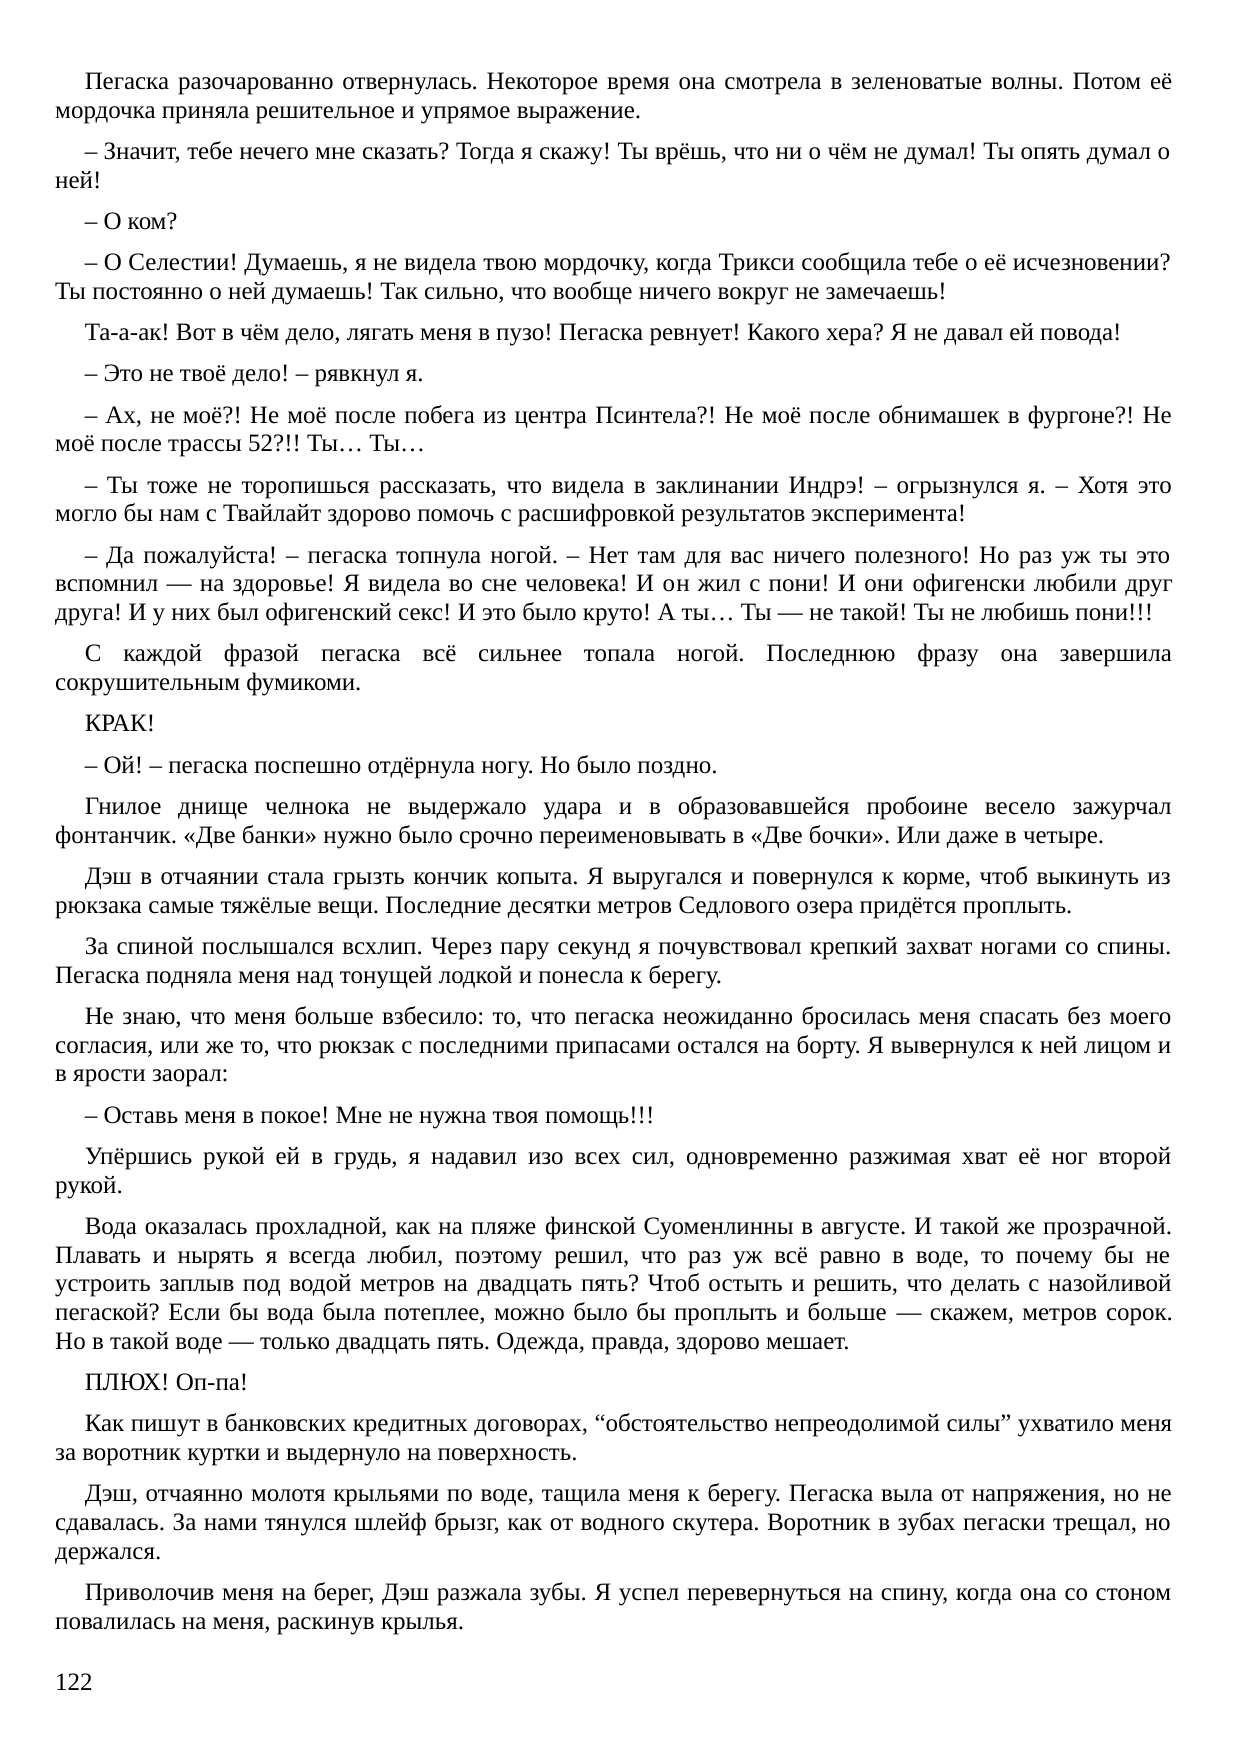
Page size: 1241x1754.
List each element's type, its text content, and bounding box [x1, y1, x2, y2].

text – О Селестии! Думаешь, я не видела твою мордочку, когда Трикси сообщила тебе о её исчезновении? Ты постоянно о ней думаешь! Так сильно, что вообще ничего вокруг не замечаешь! [55, 247, 1173, 305]
text – Ты тоже не торопишься рассказать, что видела в заклинании Индрэ! – огрызнулся я. – Хотя это могло бы нам с Твайлайт здорово помочь с расшифровкой результатов эксперимента! [55, 470, 1173, 527]
text Дэш, отчаянно молотя крыльями по воде, тащила меня к берегу. Пегаска выла от напряжения, но не сдавалась. За нами тянулся шлейф брызг, как от водного скутера. Воротник в зубах пегаски трещал, но держался. [55, 1478, 1173, 1565]
text Как пишут в банковских кредитных договорах, “обстоятельство непреодолимой силы” ухватило меня за воротник куртки и выдернуло на поверхность. [55, 1408, 1173, 1466]
text ПЛЮХ! Оп-па! [55, 1367, 1173, 1396]
text Упёршись рукой ей в грудь, я надавил изо всех сил, одновременно разжимая хват её ног второй рукой. [55, 1141, 1173, 1198]
text Дэш в отчаянии стала грызть кончик копыта. Я выругался и повернулся к корме, чтоб выкинуть из рюкзака самые тяжёлые вещи. Последние десятки метров Седлового озера придётся проплыть. [55, 861, 1173, 918]
text Приволочив меня на берег, Дэш разжала зубы. Я успел перевернуться на спину, когда она со стоном повалилась на меня, раскинув крылья. [55, 1577, 1173, 1635]
text С каждой фразой пегаска всё сильнее топала ногой. Последнюю фразу она завершила сокрушительным фумикоми. [55, 638, 1173, 696]
text Та-а-ак! Вот в чём дело, лягать меня в пузо! Пегаска ревнует! Какого хера? Я не давал ей повода! [55, 317, 1173, 346]
text Не знаю, что меня больше взбесило: то, что пегаска неожиданно бросилась меня спасать без моего согласия, или же то, что рюкзак с последними припасами остался на борту. Я вывернулся к ней лицом и в ярости заорал: [55, 1001, 1173, 1087]
text Пегаска разочарованно отвернулась. Некоторое время она смотрела в зеленоватые волны. Потом её мордочка приняла решительное и упрямое выражение. [55, 66, 1173, 123]
text КРАК! [55, 708, 1173, 737]
text Гнилое днище челнока не выдержало удара и в образовавшейся пробоине весело зажурчал фонтанчик. «Две банки» нужно было срочно переименовывать в «Две бочки». Или даже в четыре. [55, 791, 1173, 848]
text – Это не твоё дело! – рявкнул я. [55, 358, 1173, 387]
text Вода оказалась прохладной, как на пляже финской Суоменлинны в августе. И такой же прозрачной. Плавать и нырять я всегда любил, поэтому решил, что раз уж всё равно в воде, то почему бы не устроить заплыв под водой метров на двадцать пять? Чтоб остыть и решить, что делать с назойливой пегаской? Если бы вода была потеплее, можно было бы проплыть и больше — скажем, метров сорок. Но в такой воде — только двадцать пять. Одежда, правда, здорово мешает. [55, 1211, 1173, 1355]
text – Оставь меня в покое! Мне не нужна твоя помощь!!! [55, 1100, 1173, 1128]
text – Да пожалуйста! – пегаска топнула ногой. – Нет там для вас ничего полезного! Но раз уж ты это вспомнил — на здоровье! Я видела во сне человека! И он жил с пони! И они офигенски любили друг друга! И у них был офигенский секс! И это было круто! А ты… Ты — не такой! Ты не любишь пони!!! [55, 540, 1173, 626]
text За спиной послышался всхлип. Через пару секунд я почувствовал крепкий захват ногами со спины. Пегаска подняла меня над тонущей лодкой и понесла к берегу. [55, 931, 1173, 988]
text – Ах, не моё?! Не моё после побега из центра Псинтела?! Не моё после обнимашек в фургоне?! Не моё после трассы 52?!! Ты… Ты… [55, 400, 1173, 457]
text – Значит, тебе нечего мне сказать? Тогда я скажу! Ты врёшь, что ни о чём не думал! Ты опять думал о ней! [55, 136, 1173, 193]
text – О ком? [55, 206, 1173, 235]
text – Ой! – пегаска поспешно отдёрнула ногу. Но было поздно. [55, 750, 1173, 778]
